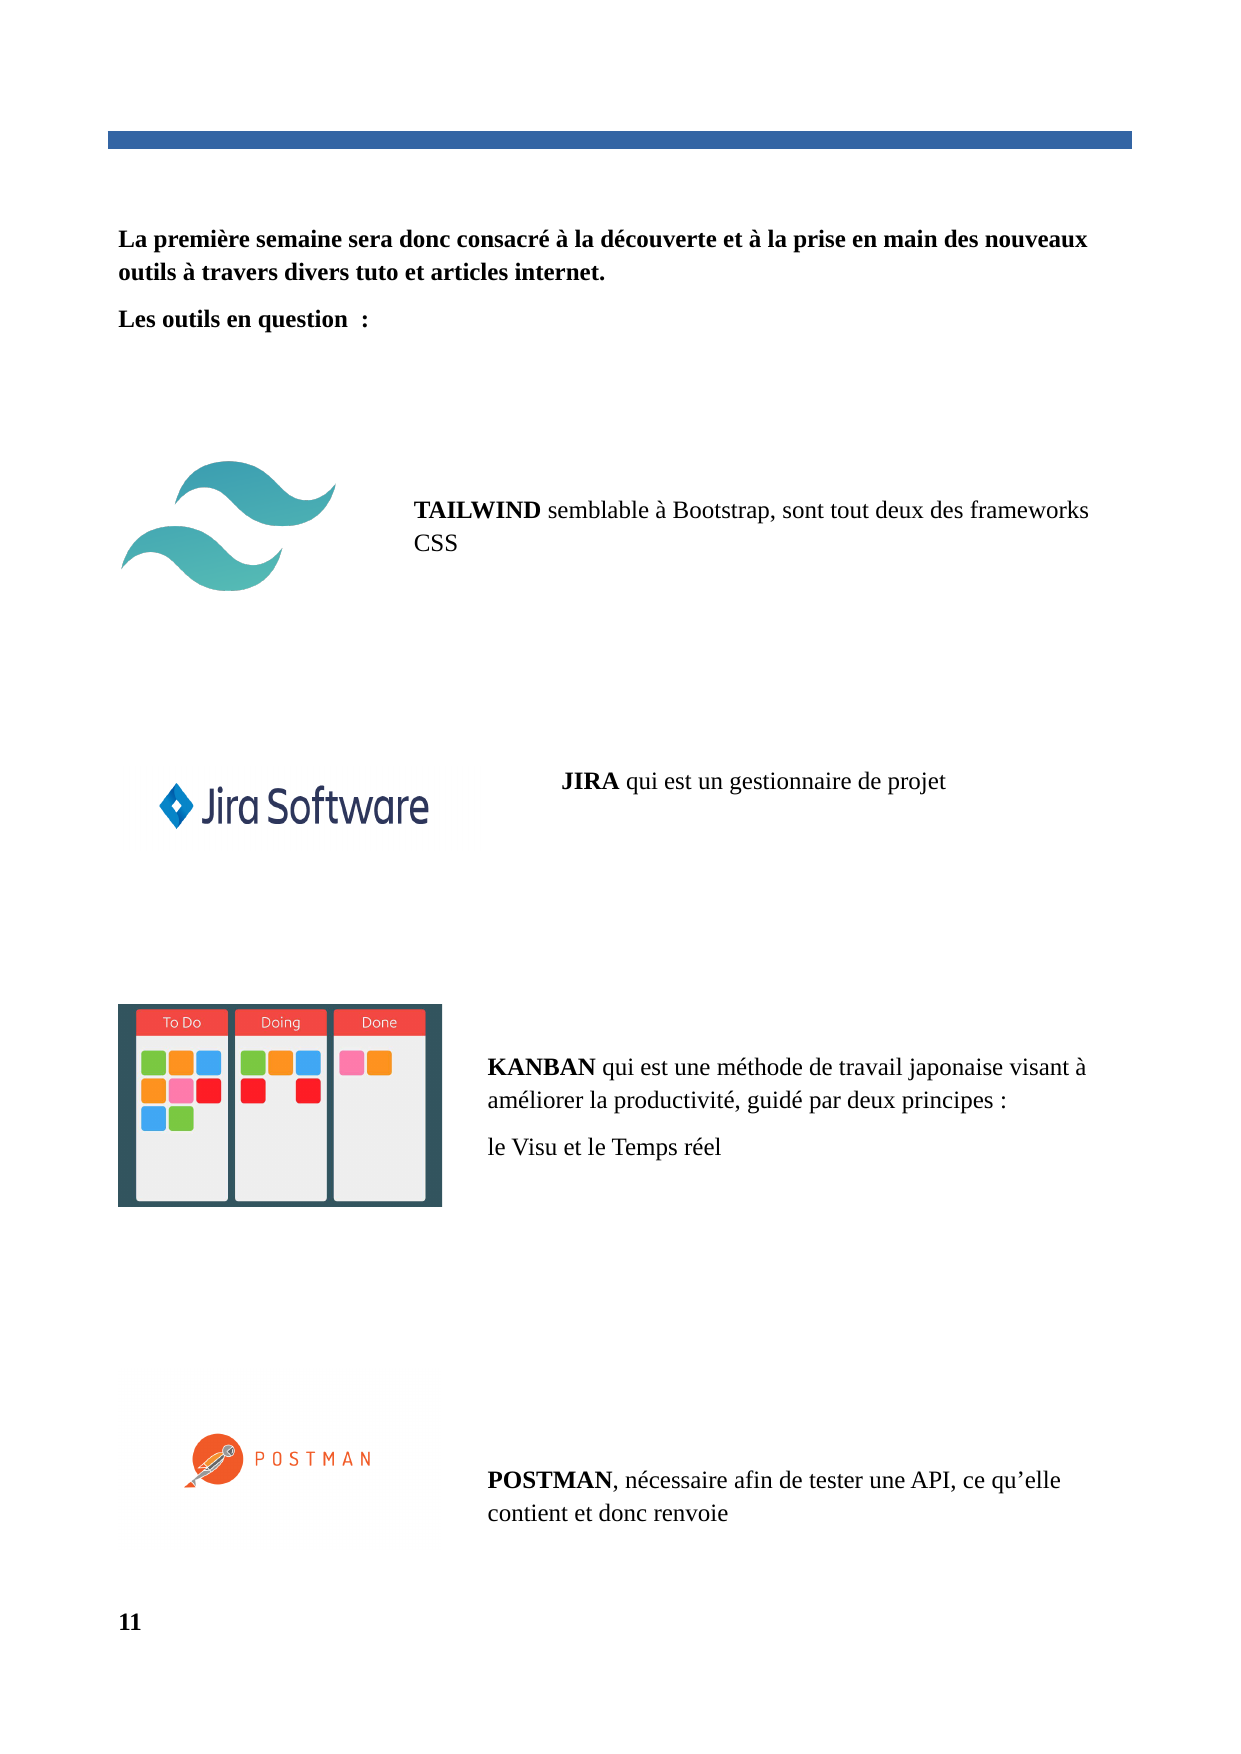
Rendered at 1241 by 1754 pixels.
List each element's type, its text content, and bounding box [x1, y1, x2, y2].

text Les outils en question : [118, 304, 1122, 333]
text JIRA qui est un gestionnaire de projet [485, 766, 1122, 795]
text TAILWIND semblable à Bootstrap, sont tout deux des frameworks CSS [336, 495, 1122, 557]
text KANBAN qui est une méthode de travail japonaise visant à améliorer la productivité, guidé par deux principes : [443, 1052, 1122, 1113]
text le Visu et le Temps réel [443, 1132, 1122, 1161]
picture [118, 446, 336, 606]
picture [118, 1368, 442, 1550]
picture [118, 766, 485, 851]
text POSTMAN, nécessaire afin de tester une API, ce qu’elle contient et donc renvoie [442, 1466, 1122, 1527]
picture [118, 1004, 443, 1207]
text La première semaine sera donc consacré à la découverte et à la prise en main des nouveaux outils à travers divers tuto et articles internet. [118, 224, 1122, 286]
